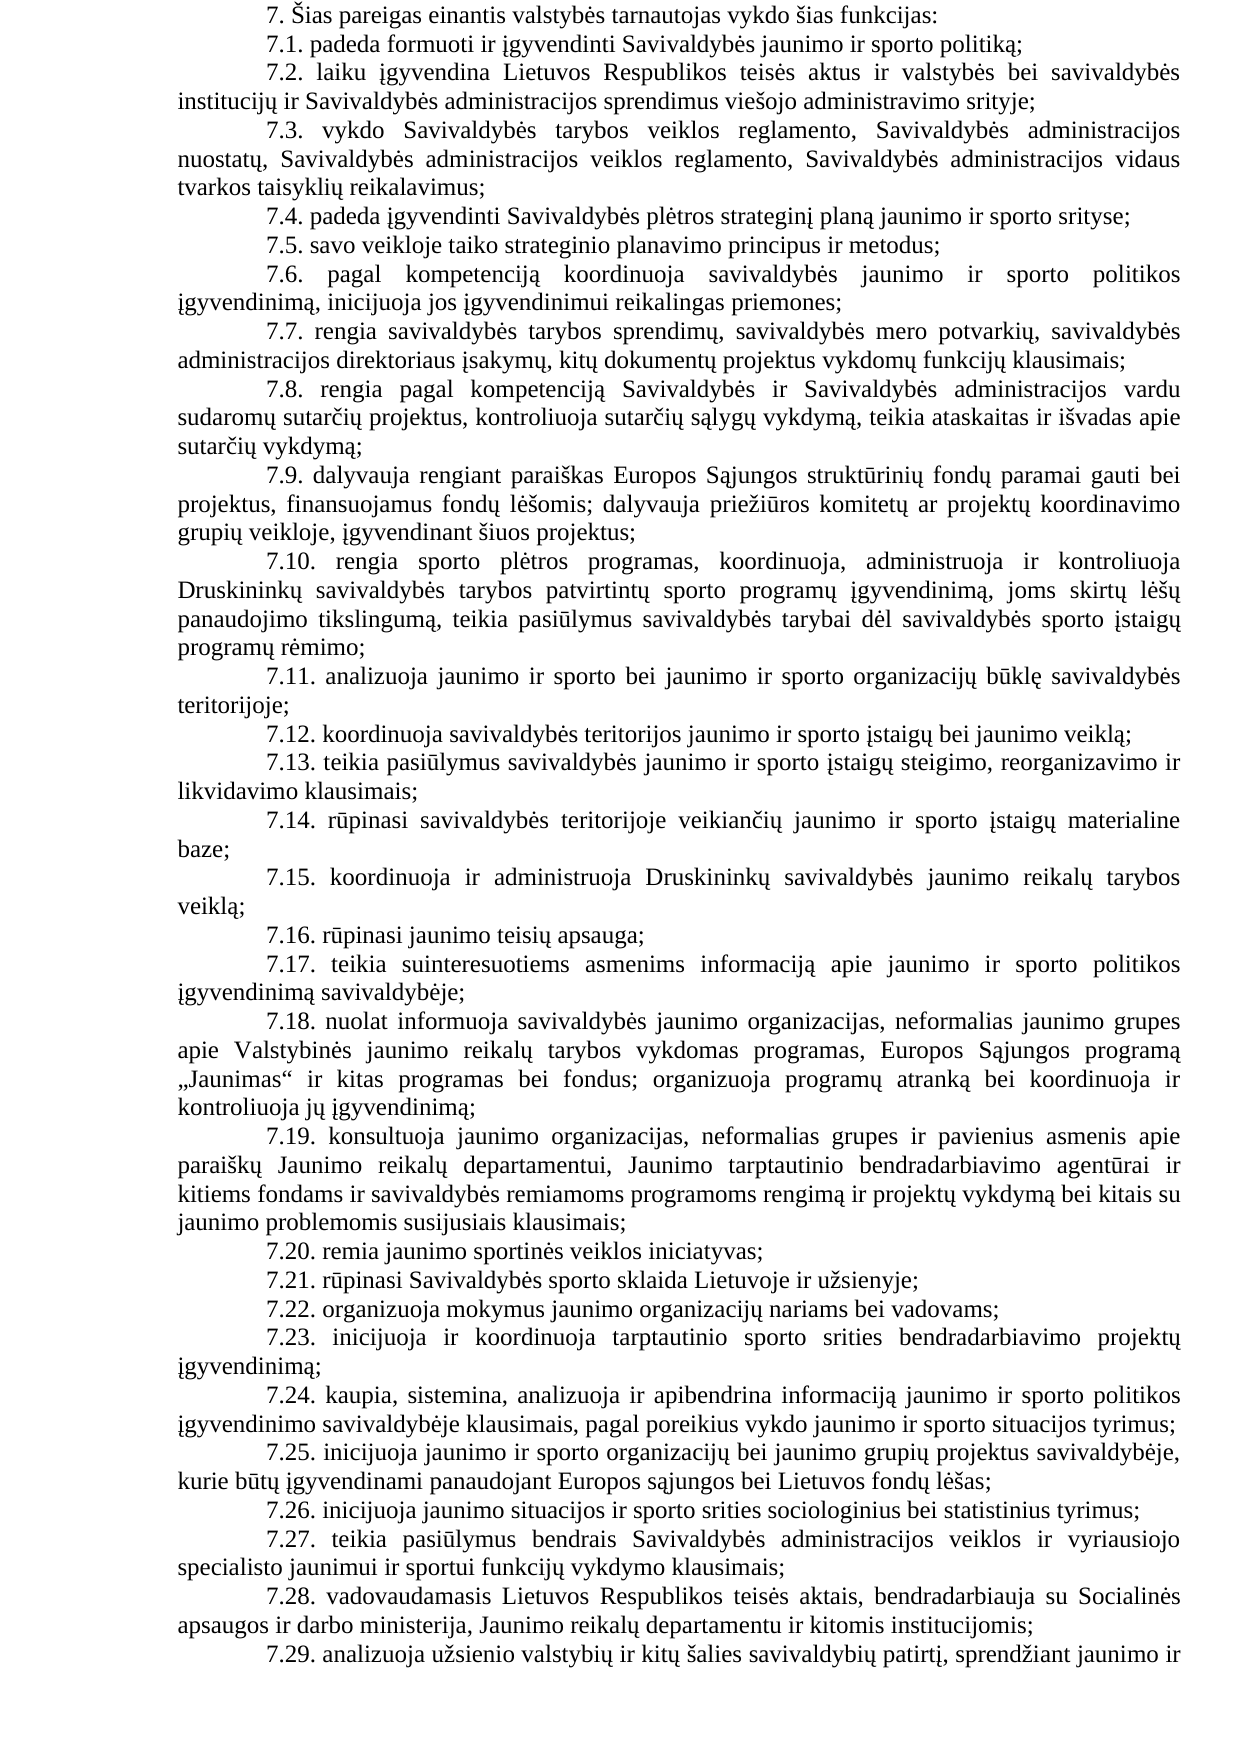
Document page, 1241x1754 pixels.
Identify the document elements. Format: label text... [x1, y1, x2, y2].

text 7.6. pagal kompetenciją koordinuoja savivaldybės jaunimo ir sporto politikos įgyvendinimą, inicijuoja jos įgyvendinimui reikalingas priemones; [177, 259, 1181, 316]
text 7.29. analizuoja užsienio valstybių ir kitų šalies savivaldybių patirtį, sprendžiant jaunimo ir [177, 1639, 1181, 1667]
text 7.24. kaupia, sistemina, analizuoja ir apibendrina informaciją jaunimo ir sporto politikos įgyvendinimo savivaldybėje klausimais, pagal poreikius vykdo jaunimo ir sporto situacijos tyrimus; [177, 1380, 1181, 1437]
text 7. Šias pareigas einantis valstybės tarnautojas vykdo šias funkcijas: [177, 0, 1181, 29]
text 7.16. rūpinasi jaunimo teisių apsauga; [177, 920, 1181, 949]
text 7.17. teikia suinteresuotiems asmenims informaciją apie jaunimo ir sporto politikos įgyvendinimą savivaldybėje; [177, 949, 1181, 1006]
text 7.27. teikia pasiūlymus bendrais Savivaldybės administracijos veiklos ir vyriausiojo specialisto jaunimui ir sportui funkcijų vykdymo klausimais; [177, 1524, 1181, 1581]
text 7.22. organizuoja mokymus jaunimo organizacijų nariams bei vadovams; [177, 1294, 1181, 1322]
text 7.11. analizuoja jaunimo ir sporto bei jaunimo ir sporto organizacijų būklę savivaldybės teritorijoje; [177, 661, 1181, 719]
text 7.4. padeda įgyvendinti Savivaldybės plėtros strateginį planą jaunimo ir sporto srityse; [177, 201, 1181, 230]
text 7.25. inicijuoja jaunimo ir sporto organizacijų bei jaunimo grupių projektus savivaldybėje, kurie būtų įgyvendinami panaudojant Europos sąjungos bei Lietuvos fondų lėšas; [177, 1437, 1181, 1495]
text 7.13. teikia pasiūlymus savivaldybės jaunimo ir sporto įstaigų steigimo, reorganizavimo ir likvidavimo klausimais; [177, 747, 1181, 805]
text 7.20. remia jaunimo sportinės veiklos iniciatyvas; [177, 1236, 1181, 1265]
text 7.12. koordinuoja savivaldybės teritorijos jaunimo ir sporto įstaigų bei jaunimo veiklą; [177, 719, 1181, 747]
text 7.8. rengia pagal kompetenciją Savivaldybės ir Savivaldybės administracijos vardu sudaromų sutarčių projektus, kontroliuoja sutarčių sąlygų vykdymą, teikia ataskaitas ir išvadas apie sutarčių vykdymą; [177, 374, 1181, 460]
text 7.21. rūpinasi Savivaldybės sporto sklaida Lietuvoje ir užsienyje; [177, 1265, 1181, 1294]
text 7.23. inicijuoja ir koordinuoja tarptautinio sporto srities bendradarbiavimo projektų įgyvendinimą; [177, 1322, 1181, 1380]
text 7.2. laiku įgyvendina Lietuvos Respublikos teisės aktus ir valstybės bei savivaldybės institucijų ir Savivaldybės administracijos sprendimus viešojo administravimo srityje; [177, 57, 1181, 115]
text 7.9. dalyvauja rengiant paraiškas Europos Sąjungos struktūrinių fondų paramai gauti bei projektus, finansuojamus fondų lėšomis; dalyvauja priežiūros komitetų ar projektų koordinavimo grupių veikloje, įgyvendinant šiuos projektus; [177, 460, 1181, 546]
text 7.7. rengia savivaldybės tarybos sprendimų, savivaldybės mero potvarkių, savivaldybės administracijos direktoriaus įsakymų, kitų dokumentų projektus vykdomų funkcijų klausimais; [177, 316, 1181, 374]
text 7.19. konsultuoja jaunimo organizacijas, neformalias grupes ir pavienius asmenis apie paraiškų Jaunimo reikalų departamentui, Jaunimo tarptautinio bendradarbiavimo agentūrai ir kitiems fondams ir savivaldybės remiamoms programoms rengimą ir projektų vykdymą bei kitais su jaunimo problemomis susijusiais klausimais; [177, 1121, 1181, 1236]
text 7.3. vykdo Savivaldybės tarybos veiklos reglamento, Savivaldybės administracijos nuostatų, Savivaldybės administracijos veiklos reglamento, Savivaldybės administracijos vidaus tvarkos taisyklių reikalavimus; [177, 115, 1181, 201]
text 7.5. savo veikloje taiko strateginio planavimo principus ir metodus; [177, 230, 1181, 259]
text 7.14. rūpinasi savivaldybės teritorijoje veikiančių jaunimo ir sporto įstaigų materialine baze; [177, 805, 1181, 862]
text 7.26. inicijuoja jaunimo situacijos ir sporto srities sociologinius bei statistinius tyrimus; [177, 1495, 1181, 1524]
text 7.15. koordinuoja ir administruoja Druskininkų savivaldybės jaunimo reikalų tarybos veiklą; [177, 862, 1181, 920]
text 7.28. vadovaudamasis Lietuvos Respublikos teisės aktais, bendradarbiauja su Socialinės apsaugos ir darbo ministerija, Jaunimo reikalų departamentu ir kitomis institucijomis; [177, 1581, 1181, 1639]
text 7.18. nuolat informuoja savivaldybės jaunimo organizacijas, neformalias jaunimo grupes apie Valstybinės jaunimo reikalų tarybos vykdomas programas, Europos Sąjungos programą „Jaunimas“ ir kitas programas bei fondus; organizuoja programų atranką bei koordinuoja ir kontroliuoja jų įgyvendinimą; [177, 1006, 1181, 1121]
text 7.10. rengia sporto plėtros programas, koordinuoja, administruoja ir kontroliuoja Druskininkų savivaldybės tarybos patvirtintų sporto programų įgyvendinimą, joms skirtų lėšų panaudojimo tikslingumą, teikia pasiūlymus savivaldybės tarybai dėl savivaldybės sporto įstaigų programų rėmimo; [177, 546, 1181, 661]
text 7.1. padeda formuoti ir įgyvendinti Savivaldybės jaunimo ir sporto politiką; [177, 29, 1181, 57]
